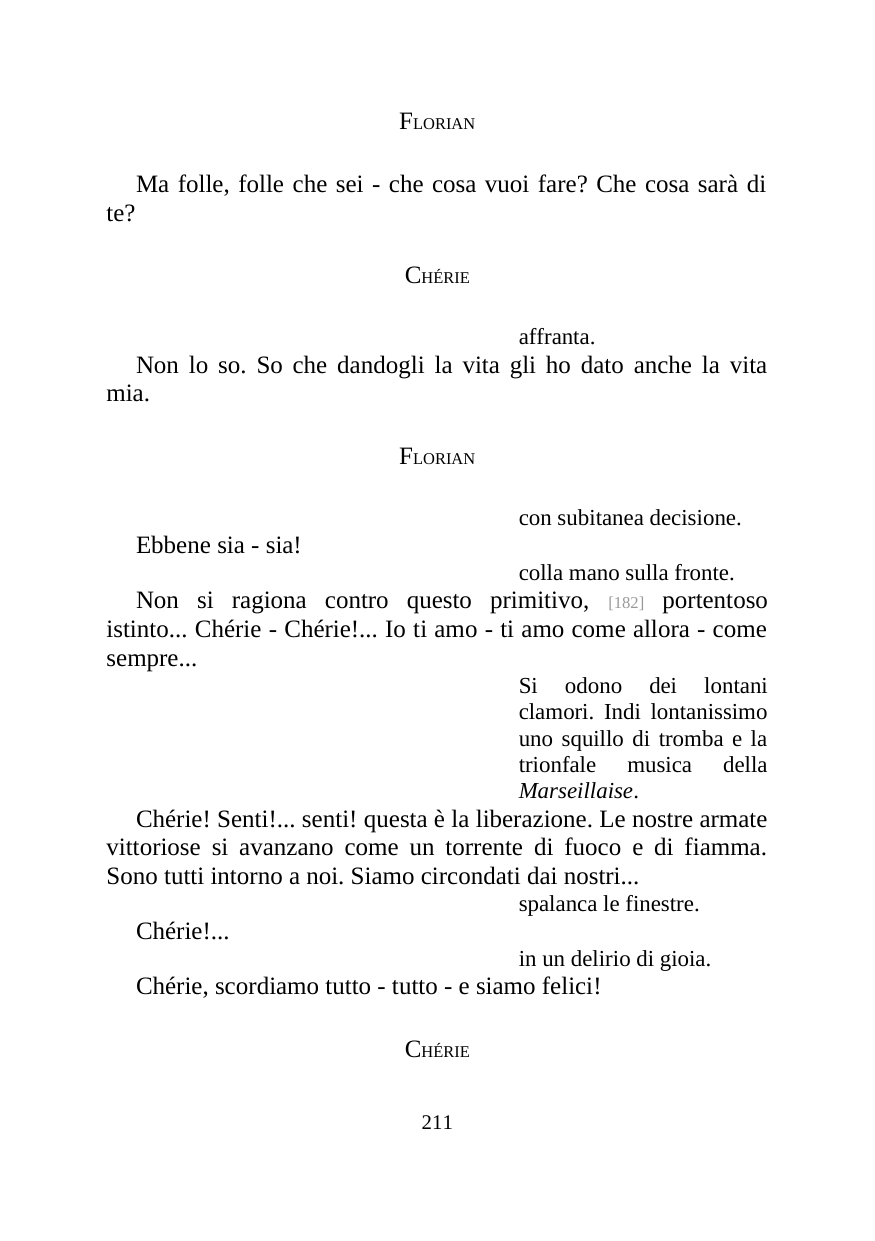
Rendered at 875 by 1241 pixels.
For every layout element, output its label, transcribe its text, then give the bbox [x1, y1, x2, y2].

text spalanca le finestre. [518, 890, 768, 916]
text Chérie [106, 261, 768, 289]
text Ebbene sia - sia! [106, 531, 768, 559]
text Florian [106, 106, 768, 135]
text Chérie, scordiamo tutto - tutto - e siamo felici! [106, 971, 768, 1000]
text colla mano sulla fronte. [518, 559, 768, 586]
text Chérie! Senti!... senti! questa è la liberazione. Le nostre armate vittoriose si avanzano come un torrente di fuoco e di fiamma. Sono tutti intorno a noi. Siamo circondati dai nostri... [106, 804, 768, 890]
text Si odono dei lontani clamori. Indi lontanissimo uno squillo di tromba e la trionfale musica della Marseillaise. [518, 672, 768, 804]
text affranta. [518, 323, 768, 350]
text in un delirio di gioia. [518, 945, 768, 971]
text Chérie [106, 1034, 768, 1063]
text Ma folle, folle che sei - che cosa vuoi fare? Che cosa sarà di te? [106, 169, 768, 227]
text con subitanea decisione. [518, 504, 768, 531]
text Non lo so. So che dandogli la vita gli ho dato anche la vita mia. [106, 350, 768, 407]
text Chérie!... [106, 916, 768, 945]
text Non si ragiona contro questo primitivo, [182] portentoso istinto... Chérie - Chérie!... Io ti amo - ti amo come allora - come sempre... [106, 586, 768, 672]
text Florian [106, 441, 768, 470]
